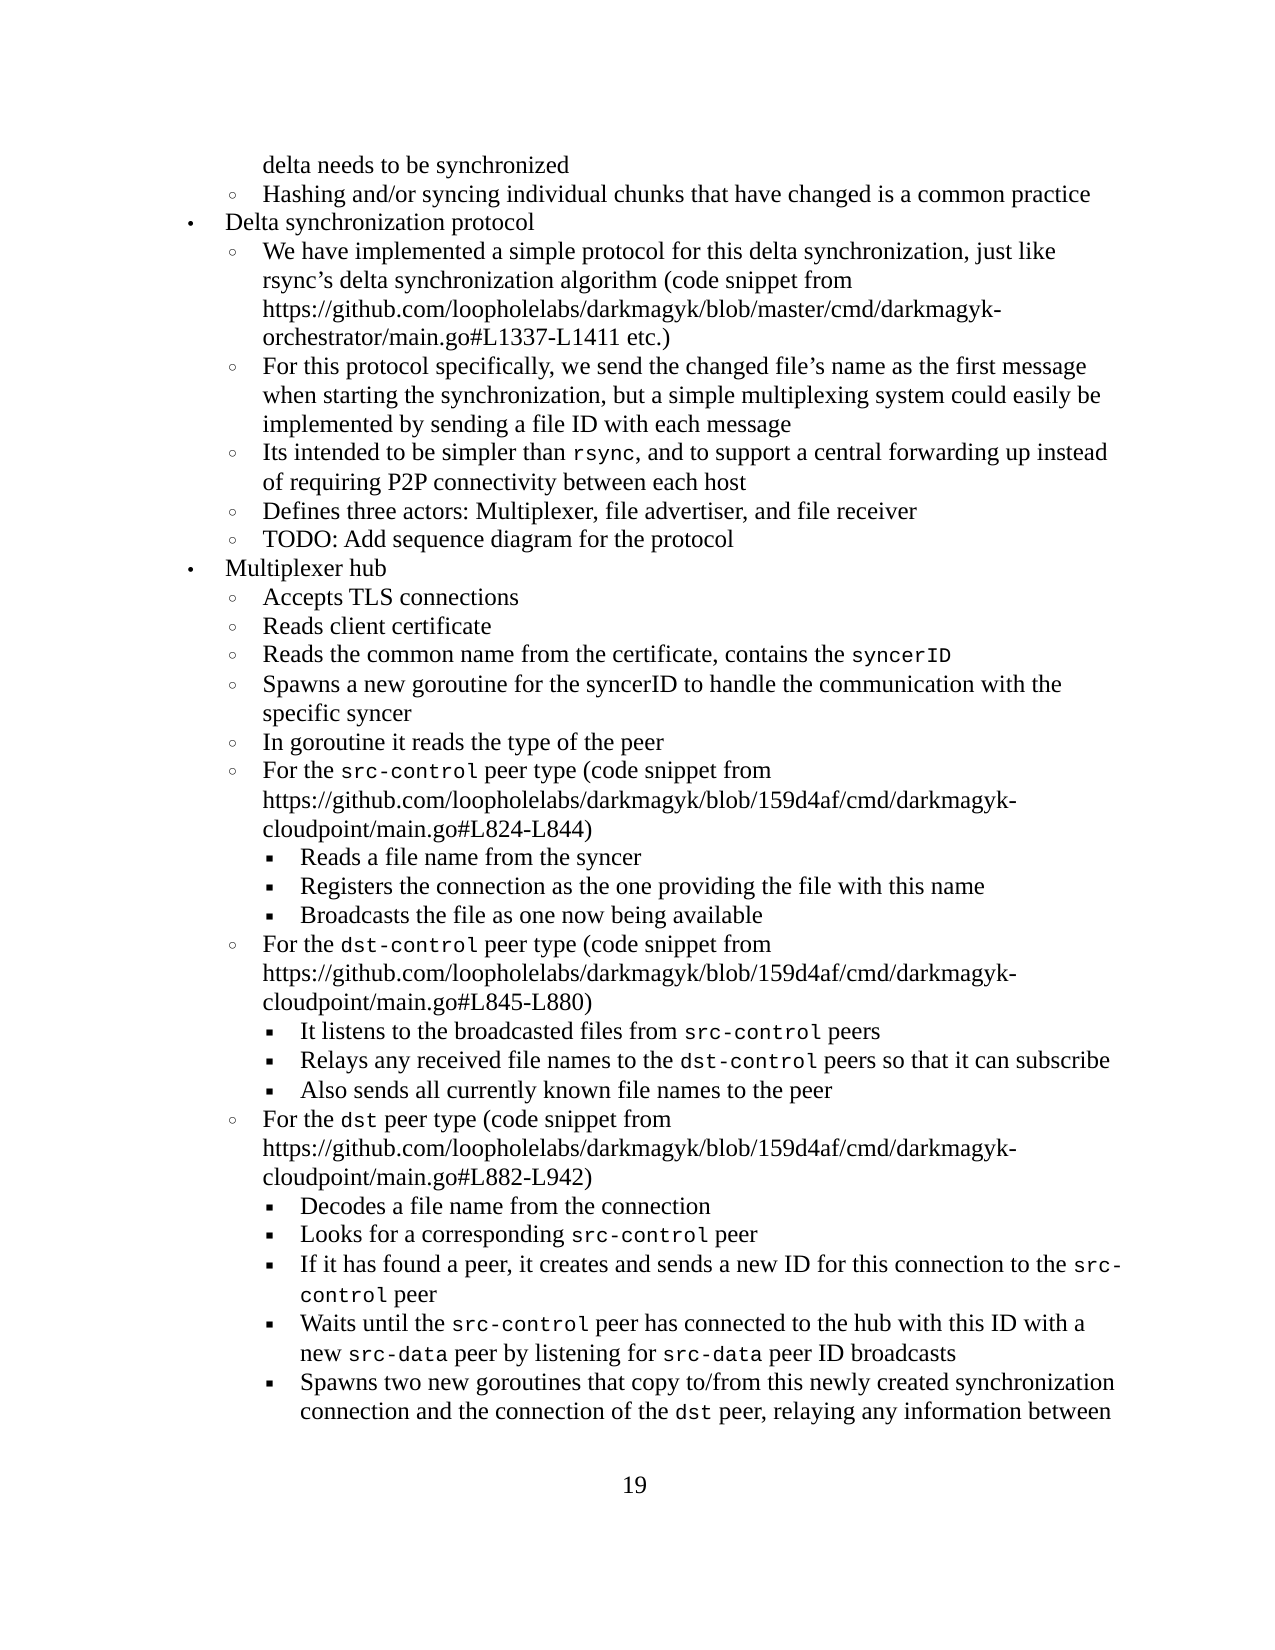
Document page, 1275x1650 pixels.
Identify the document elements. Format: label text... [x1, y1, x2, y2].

list Looks for a corresponding src-control peer [262, 1219, 1125, 1249]
list For the dst-control peer type (code snippet from https://github.com/loopholelabs/darkmagyk/blob/159d4af/cmd/darkmagyk-cloudpoint/main.go#L845-L880) [225, 929, 1125, 1016]
list For the src-control peer type (code snippet from https://github.com/loopholelabs/darkmagyk/blob/159d4af/cmd/darkmagyk-cloudpoint/main.go#L824-L844) [225, 755, 1125, 842]
list Hashing and/or syncing individual chunks that have changed is a common practice [225, 179, 1125, 207]
list Broadcasts the file as one now being available [262, 900, 1125, 929]
list Spawns two new goroutines that copy to/from this newly created synchronization connection and the connection of the dst peer, relaying any information between [262, 1367, 1125, 1426]
list Reads client certificate [225, 611, 1125, 639]
list Decodes a file name from the connection [262, 1191, 1125, 1219]
list Also sends all currently known file names to the peer [262, 1075, 1125, 1104]
list Delta synchronization protocol [187, 207, 1125, 236]
list If it has found a peer, it creates and sends a new ID for this connection to the src-control peer [262, 1249, 1125, 1308]
list TODO: Add sequence diagram for the protocol [225, 524, 1125, 553]
list In goroutine it reads the type of the peer [225, 727, 1125, 755]
list Relays any received file names to the dst-control peers so that it can subscribe [262, 1045, 1125, 1075]
list Reads a file name from the syncer [262, 842, 1125, 871]
list We have implemented a simple protocol for this delta synchronization, just like rsync’s delta synchronization algorithm (code snippet from https://github.com/loopholelabs/darkmagyk/blob/master/cmd/darkmagyk-orchestrator/main.go#L1337-L1411 etc.) [225, 236, 1125, 351]
list Reads the common name from the certificate, contains the syncerID [225, 639, 1125, 669]
list Registers the connection as the one providing the file with this name [262, 871, 1125, 900]
list Defines three actors: Multiplexer, file advertiser, and file receiver [225, 496, 1125, 524]
list Spawns a new goroutine for the syncerID to handle the communication with the specific syncer [225, 669, 1125, 727]
list It listens to the broadcasted files from src-control peers [262, 1016, 1125, 1045]
list Accepts TLS connections [225, 582, 1125, 611]
list delta needs to be synchronized [225, 150, 1125, 179]
list For this protocol specifically, we send the changed file’s name as the first message when starting the synchronization, but a simple multiplexing system could easily be implemented by sending a file ID with each message [225, 351, 1125, 437]
list For the dst peer type (code snippet from https://github.com/loopholelabs/darkmagyk/blob/159d4af/cmd/darkmagyk-cloudpoint/main.go#L882-L942) [225, 1104, 1125, 1191]
list Waits until the src-control peer has connected to the hub with this ID with a new src-data peer by listening for src-data peer ID broadcasts [262, 1308, 1125, 1367]
list Its intended to be simpler than rsync, and to support a central forwarding up instead of requiring P2P connectivity between each host [225, 437, 1125, 496]
list Multiplexer hub [187, 553, 1125, 582]
